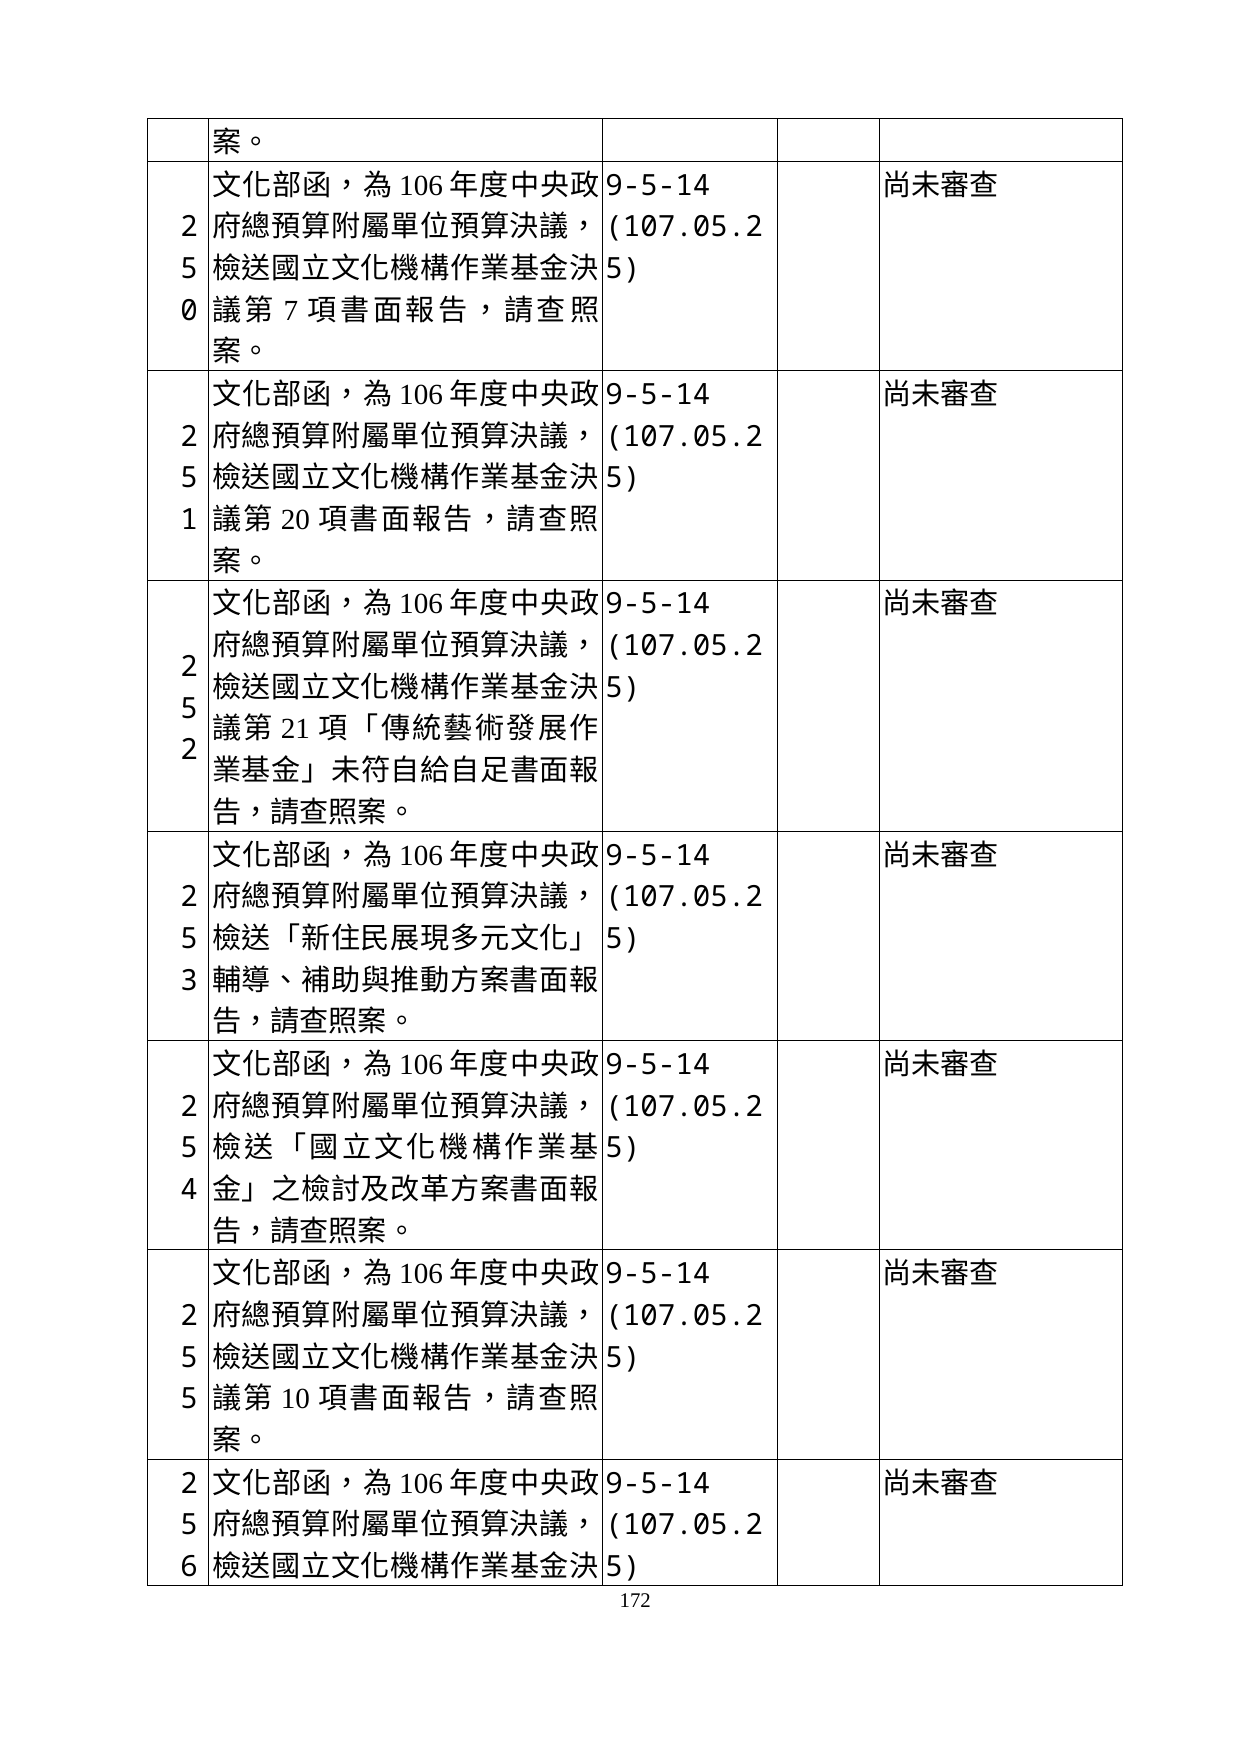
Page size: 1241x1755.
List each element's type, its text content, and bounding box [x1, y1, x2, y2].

table_cell [148, 581, 208, 831]
table_cell 尚未審查 [880, 162, 1122, 370]
table_cell 尚未審查 [880, 1460, 1122, 1585]
table_cell [778, 371, 879, 579]
table_cell 尚未審查 [880, 832, 1122, 1040]
table_cell 9-5-14 (107.05.25) [603, 581, 777, 831]
table_cell [148, 832, 208, 1040]
table_cell [778, 1250, 879, 1459]
table_cell 文化部函，為106年度中央政府總預算附屬單位預算決議，檢送「新住民展現多元文化」輔導、補助與推動方案書面報告，請查照案。 [209, 832, 602, 1040]
table_cell [148, 371, 208, 579]
table_cell 尚未審查 [880, 581, 1122, 831]
table_cell 9-5-14 (107.05.25) [603, 1460, 777, 1585]
table_cell 文化部函，為106年度中央政府總預算附屬單位預算決議，檢送國立文化機構作業基金決議第21項「傳統藝術發展作業基金」未符自給自足書面報告，請查照案。 [209, 581, 602, 831]
table_cell 9-5-14 (107.05.25) [603, 371, 777, 579]
table_cell 文化部函，為106年度中央政府總預算附屬單位預算決議，檢送國立文化機構作業基金決 [209, 1460, 602, 1585]
table_cell [778, 1041, 879, 1249]
table_cell 9-5-14 (107.05.25) [603, 1041, 777, 1249]
table_cell 9-5-14 (107.05.25) [603, 162, 777, 370]
table_cell [880, 119, 1122, 161]
table_cell 文化部函，為106年度中央政府總預算附屬單位預算決議，檢送國立文化機構作業基金決議第10項書面報告，請查照案。 [209, 1250, 602, 1459]
table_cell 文化部函，為106年度中央政府總預算附屬單位預算決議，檢送「國立文化機構作業基金」之檢討及改革方案書面報告，請查照案。 [209, 1041, 602, 1249]
table_cell [148, 1041, 208, 1249]
table_cell [148, 162, 208, 370]
table_cell [778, 832, 879, 1040]
table_cell [603, 119, 777, 161]
table_cell [778, 581, 879, 831]
table_cell [778, 119, 879, 161]
table_cell 尚未審查 [880, 1041, 1122, 1249]
table_cell [148, 1250, 208, 1459]
table_cell 文化部函，為106年度中央政府總預算附屬單位預算決議，檢送國立文化機構作業基金決議第7項書面報告，請查照案。 [209, 162, 602, 370]
table_cell 9-5-14 (107.05.25) [603, 832, 777, 1040]
table_cell 案。 [209, 119, 602, 161]
table_cell [148, 119, 208, 161]
table_cell 尚未審查 [880, 1250, 1122, 1459]
table_cell [148, 1460, 208, 1585]
table_cell 尚未審查 [880, 371, 1122, 579]
table_cell 文化部函，為106年度中央政府總預算附屬單位預算決議，檢送國立文化機構作業基金決議第20項書面報告，請查照案。 [209, 371, 602, 579]
table_cell [778, 1460, 879, 1585]
table_cell 9-5-14 (107.05.25) [603, 1250, 777, 1459]
table_cell [778, 162, 879, 370]
